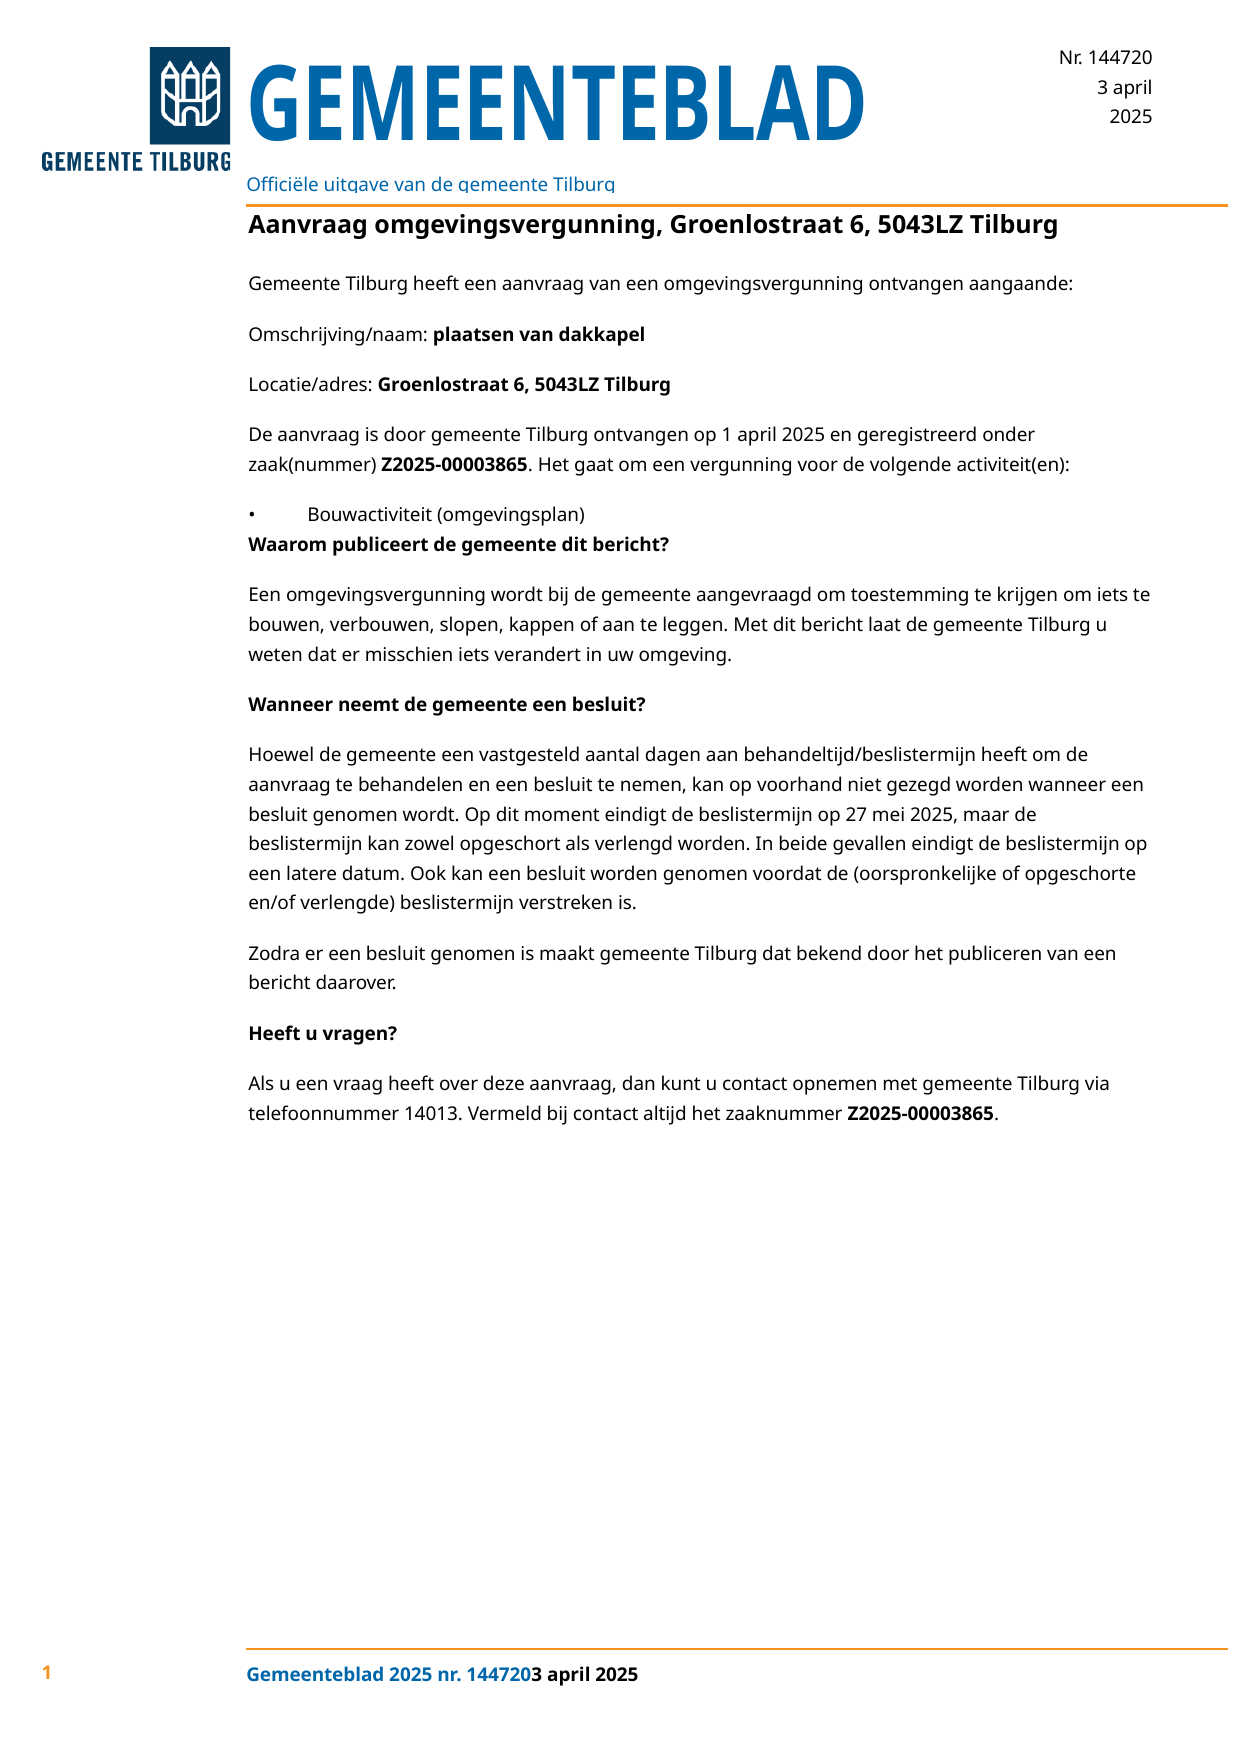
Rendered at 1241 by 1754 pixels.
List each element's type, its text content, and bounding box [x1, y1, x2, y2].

picture [41, 47, 231, 172]
list Bouwactiviteit (omgevingsplan) [248, 502, 1152, 527]
text Wanneer neemt de gemeente een besluit? [248, 691, 1152, 717]
text Een omgevingsvergunning wordt bij de gemeente aangevraagd om toestemming te krijgen om iets te bouwen, verbouwen, slopen, kappen of aan te leggen. Met dit bericht laat de gemeente Tilburg u weten dat er misschien iets verandert in uw omgeving. [248, 582, 1152, 666]
text Hoewel de gemeente een vastgesteld aantal dagen aan behandeltijd/beslistermijn heeft om de aanvraag te behandelen en een besluit te nemen, kan op voorhand niet gezegd worden wanneer een besluit genomen wordt. Op dit moment eindigt de beslistermijn op 27 mei 2025, maar de beslistermijn kan zowel opgeschort als verlengd worden. In beide gevallen eindigt de beslistermijn op een latere datum. Ook kan een besluit worden genomen voordat de (oorspronkelijke of opgeschorte en/of verlengde) beslistermijn verstreken is. [248, 742, 1152, 915]
text Locatie/adres: Groenlostraat 6, 5043LZ Tilburg [248, 371, 1152, 397]
text Omschrijving/naam: plaatsen van dakkapel [248, 321, 1152, 346]
text Gemeente Tilburg heeft een aanvraag van een omgevingsvergunning ontvangen aangaande: [248, 270, 1152, 296]
text Zodra er een besluit genomen is maakt gemeente Tilburg dat bekend door het publiceren van een bericht daarover. [248, 940, 1152, 995]
text Heeft u vragen? [248, 1020, 1152, 1046]
text De aanvraag is door gemeente Tilburg ontvangen op 1 april 2025 en geregistreerd onder zaak(nummer) Z2025-00003865. Het gaat om een vergunning voor de volgende activiteit(en): [248, 422, 1152, 477]
text Als u een vraag heeft over deze aanvraag, dan kunt u contact opnemen met gemeente Tilburg via telefoonnummer 14013. Vermeld bij contact altijd het zaaknummer Z2025-00003865. [248, 1070, 1152, 1126]
text Aanvraag omgevingsvergunning, Groenlostraat 6, 5043LZ Tilburg [248, 207, 1152, 241]
text Waarom publiceert de gemeente dit bericht? [248, 531, 1152, 557]
